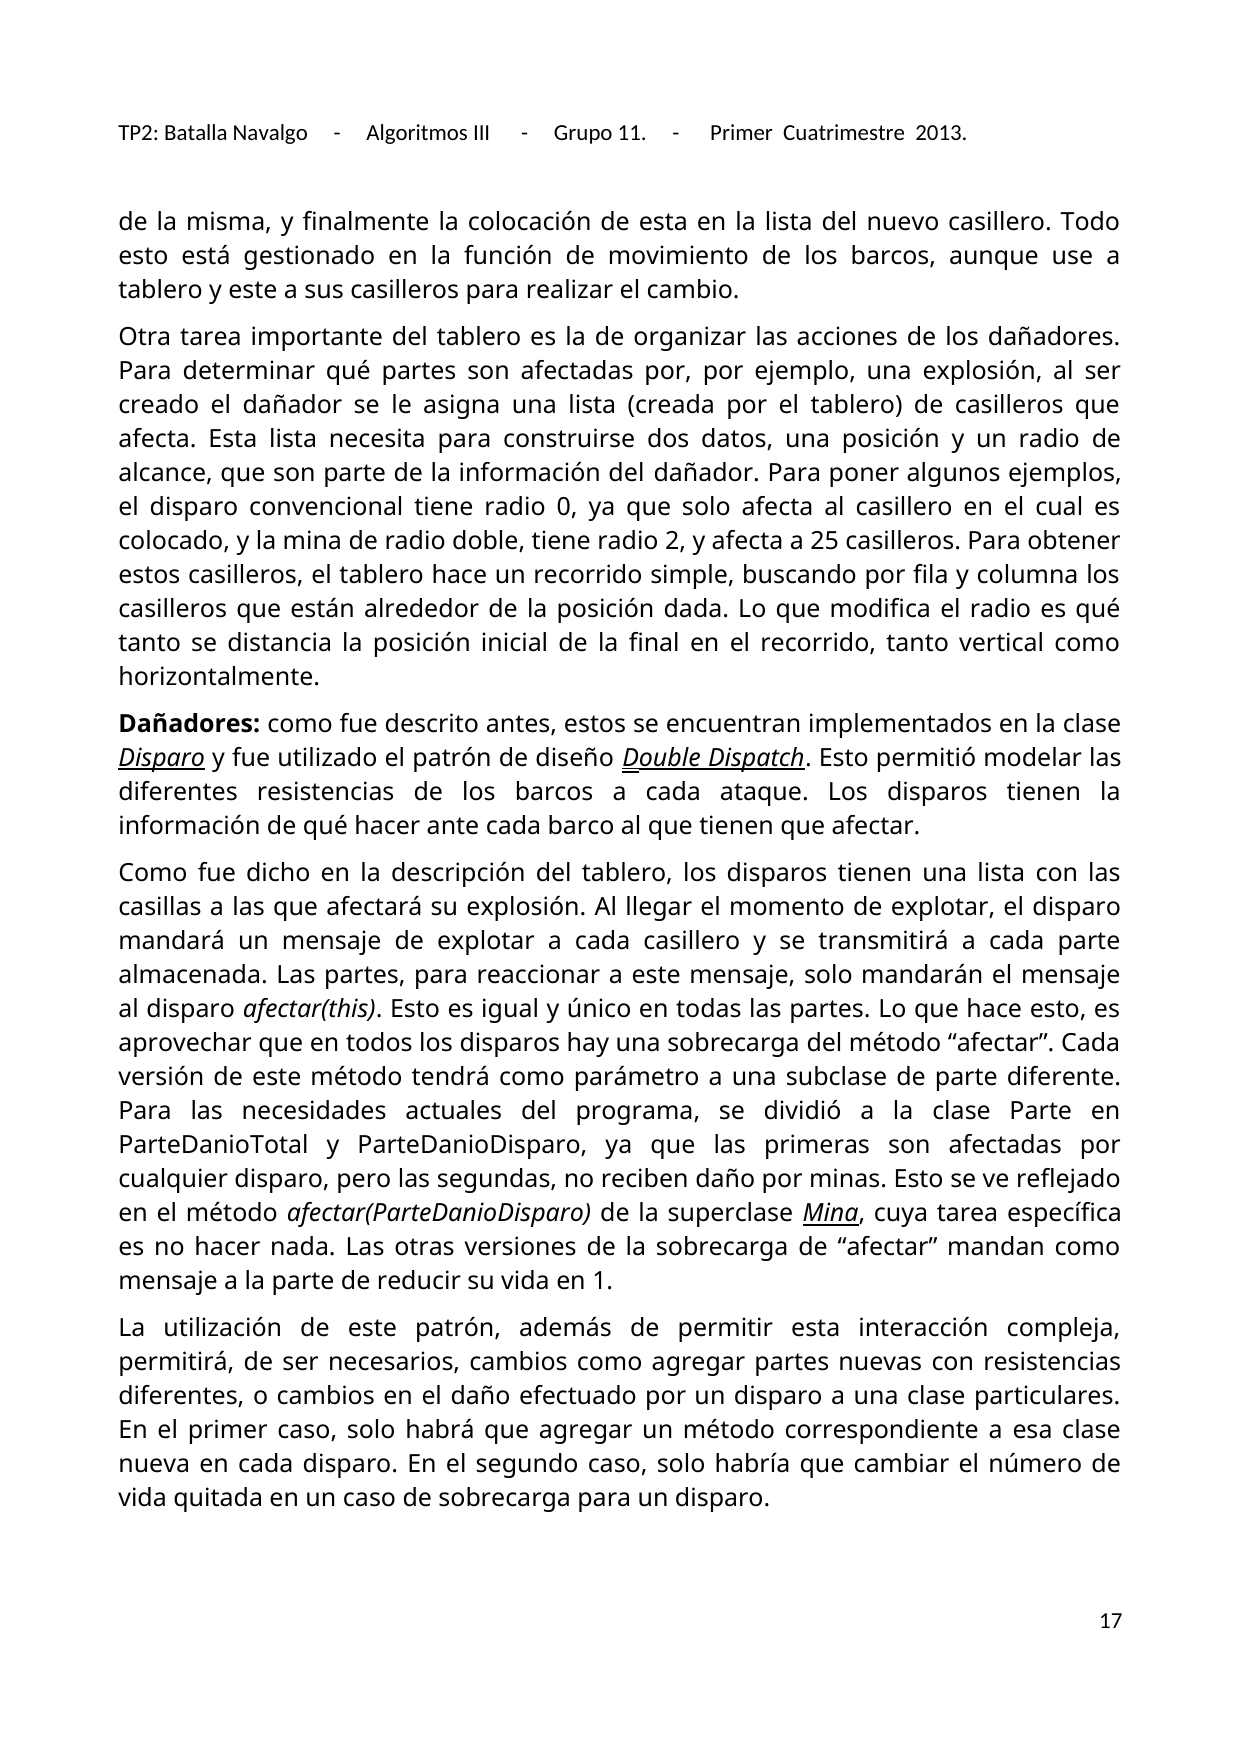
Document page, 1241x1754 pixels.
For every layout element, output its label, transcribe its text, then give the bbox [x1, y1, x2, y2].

text Como fue dicho en la descripción del tablero, los disparos tienen una lista con las casillas a las que afectará su explosión. Al llegar el momento de explotar, el disparo mandará un mensaje de explotar a cada casillero y se transmitirá a cada parte almacenada. Las partes, para reaccionar a este mensaje, solo mandarán el mensaje al disparo afectar(this). Esto es igual y único en todas las partes. Lo que hace esto, es aprovechar que en todos los disparos hay una sobrecarga del método “afectar”. Cada versión de este método tendrá como parámetro a una subclase de parte diferente. Para las necesidades actuales del programa, se dividió a la clase Parte en ParteDanioTotal y ParteDanioDisparo, ya que las primeras son afectadas por cualquier disparo, pero las segundas, no reciben daño por minas. Esto se ve reflejado en el método afectar(ParteDanioDisparo) de la superclase Mina, cuya tarea específica es no hacer nada. Las otras versiones de la sobrecarga de “afectar” mandan como mensaje a la parte de reducir su vida en 1. [118, 854, 1122, 1297]
text Dañadores: como fue descrito antes, estos se encuentran implementados en la clase Disparo y fue utilizado el patrón de diseño Double Dispatch. Esto permitió modelar las diferentes resistencias de los barcos a cada ataque. Los disparos tienen la información de qué hacer ante cada barco al que tienen que afectar. [118, 706, 1122, 842]
text Otra tarea importante del tablero es la de organizar las acciones de los dañadores. Para determinar qué partes son afectadas por, por ejemplo, una explosión, al ser creado el dañador se le asigna una lista (creada por el tablero) de casilleros que afecta. Esta lista necesita para construirse dos datos, una posición y un radio de alcance, que son parte de la información del dañador. Para poner algunos ejemplos, el disparo convencional tiene radio 0, ya que solo afecta al casillero en el cual es colocado, y la mina de radio doble, tiene radio 2, y afecta a 25 casilleros. Para obtener estos casilleros, el tablero hace un recorrido simple, buscando por fila y columna los casilleros que están alrededor de la posición dada. Lo que modifica el radio es qué tanto se distancia la posición inicial de la final en el recorrido, tanto vertical como horizontalmente. [118, 318, 1122, 693]
text La utilización de este patrón, además de permitir esta interacción compleja, permitirá, de ser necesarios, cambios como agregar partes nuevas con resistencias diferentes, o cambios en el daño efectuado por un disparo a una clase particulares. En el primer caso, solo habrá que agregar un método correspondiente a esa clase nueva en cada disparo. En el segundo caso, solo habría que cambiar el número de vida quitada en un caso de sobrecarga para un disparo. [118, 1309, 1122, 1514]
text de la misma, y finalmente la colocación de esta en la lista del nuevo casillero. Todo esto está gestionado en la función de movimiento de los barcos, aunque use a tablero y este a sus casilleros para realizar el cambio. [118, 204, 1122, 306]
